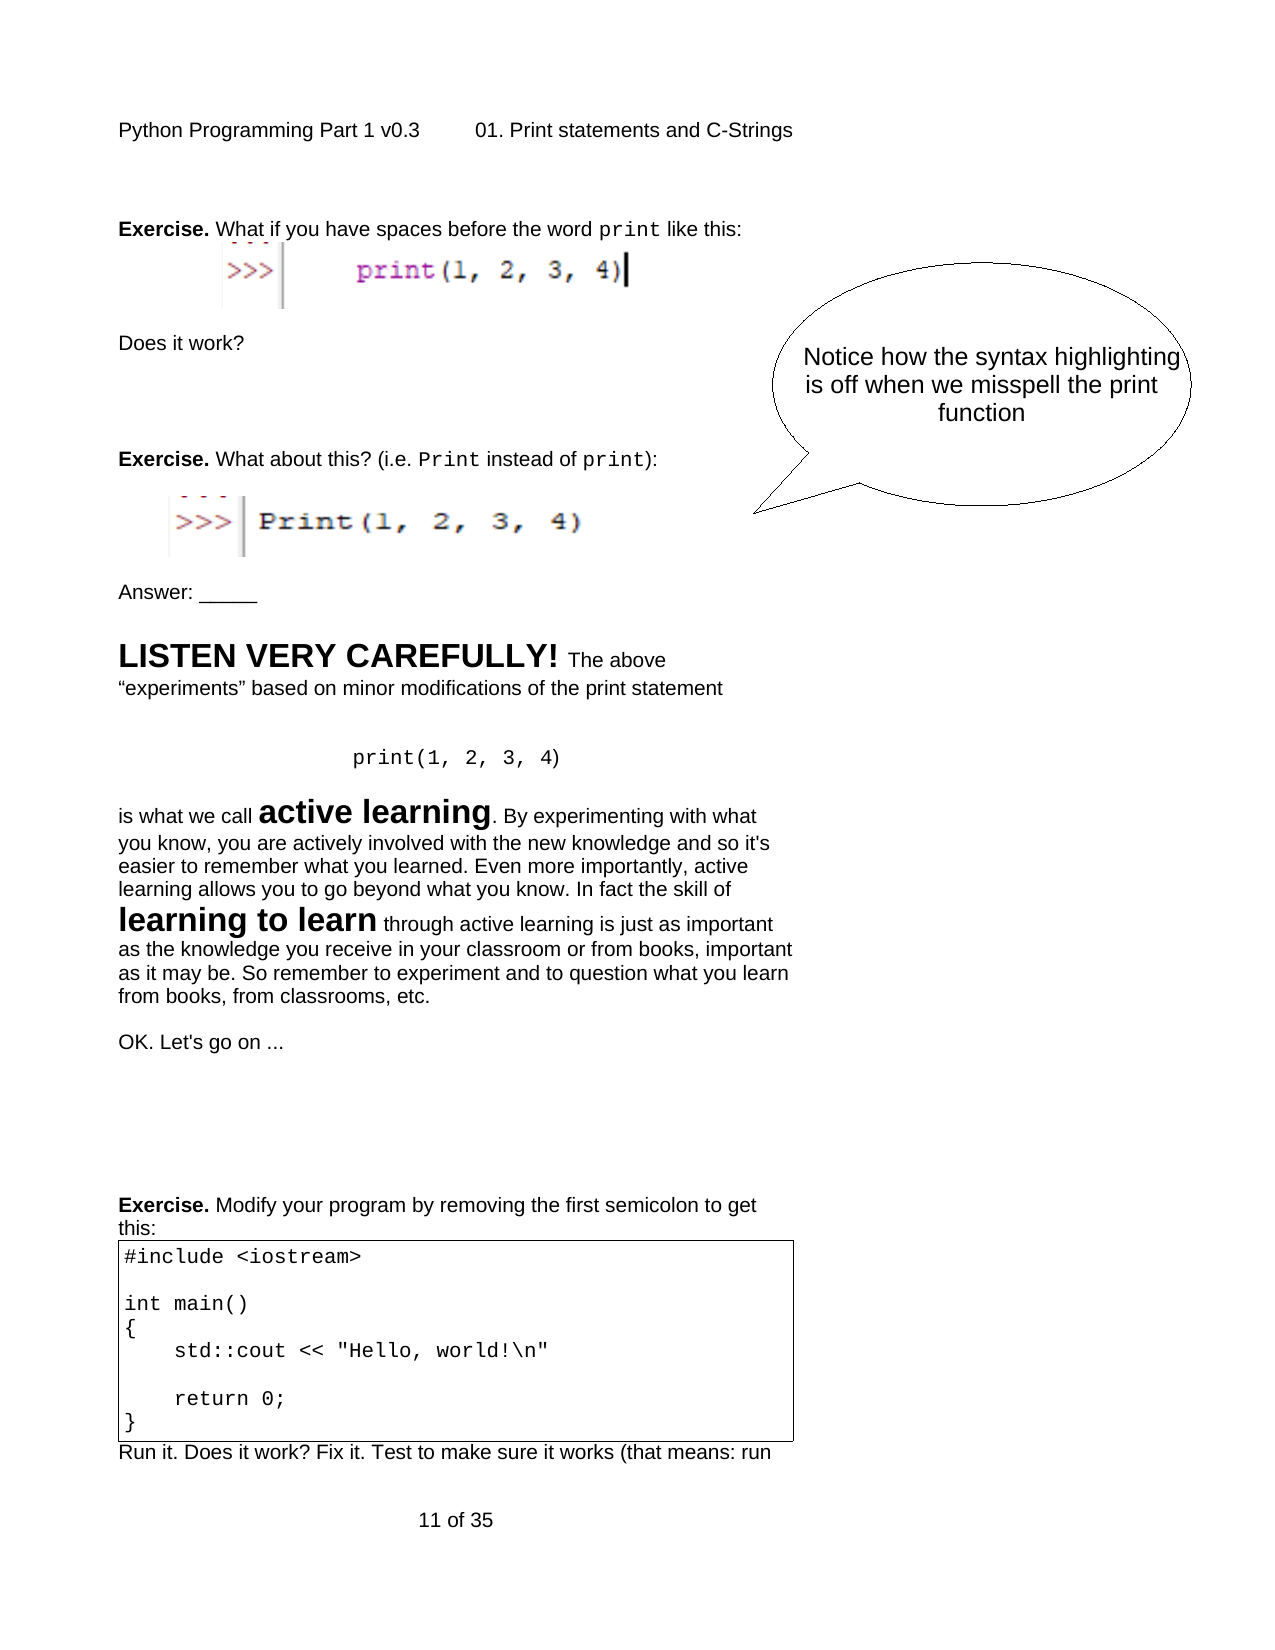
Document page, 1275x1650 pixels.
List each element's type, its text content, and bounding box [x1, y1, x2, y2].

text OK. Let's go on ... [118, 1031, 793, 1054]
text Exercise. Modify your program by removing the first semicolon to get this: [118, 1193, 793, 1240]
picture [168, 496, 743, 557]
text Exercise. What if you have spaces before the word print like this: [118, 218, 793, 243]
picture [221, 242, 690, 309]
text print(1, 2, 3, 4) [118, 745, 793, 771]
text Does it work? [118, 332, 792, 355]
text Exercise. What about this? (i.e. Print instead of print): [118, 448, 793, 473]
text Answer: _____ [118, 580, 793, 603]
text LISTEN VERY CAREFULLY! The above “experiments” based on minor modifications of the print statement [118, 631, 793, 700]
text is what we call active learning. By experimenting with what you know, you are actively involved with the new knowledge and so it's easier to remember what you learned. Even more importantly, active learning allows you to go beyond what you know. In fact the skill of learning to learn through active learning is just as important as the knowledge you receive in your classroom or from books, important as it may be. So remember to experiment and to question what you learn from books, from classrooms, etc. [118, 794, 793, 1008]
text Run it. Does it work? Fix it. Test to make sure it works (that means: run [118, 1442, 793, 1464]
table_header #include <iostream> int main() { std::cout << "Hello, world!\n" return 0; } [119, 1241, 793, 1441]
